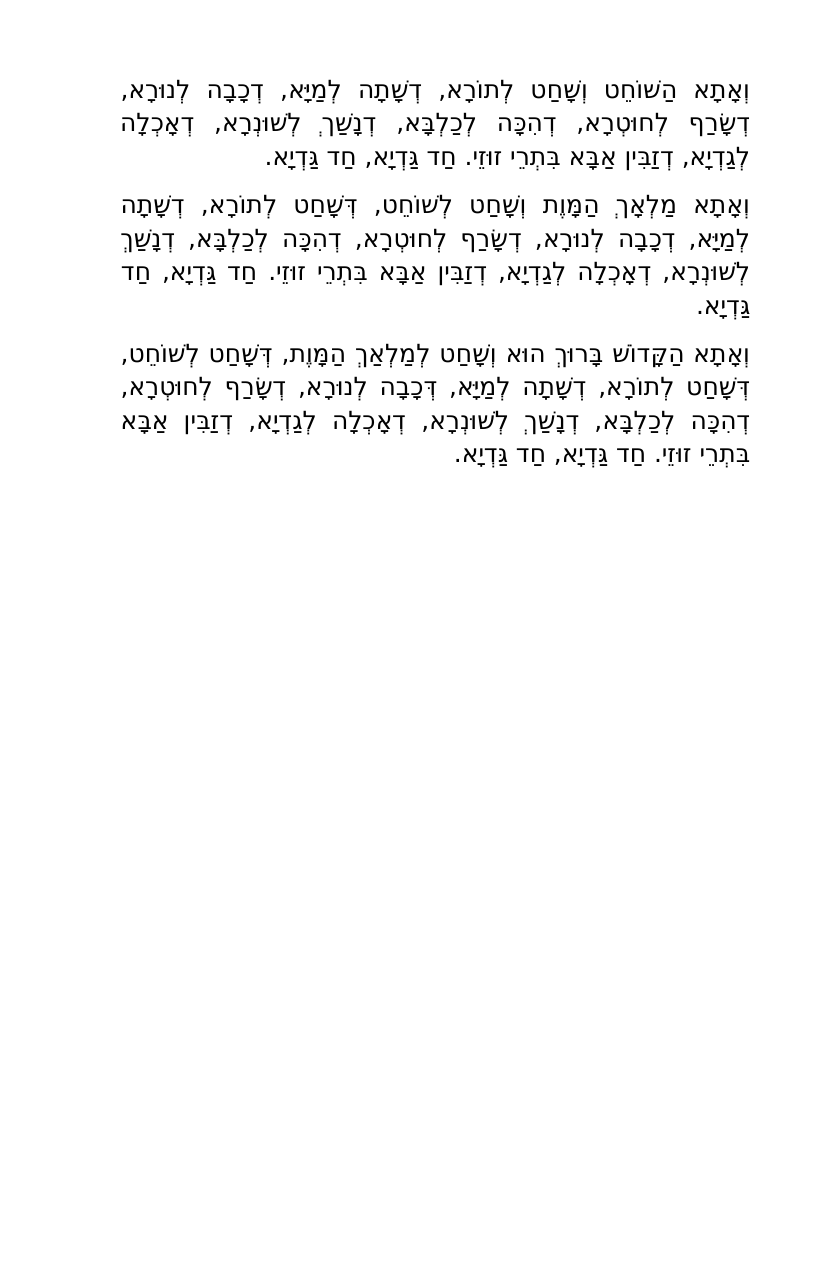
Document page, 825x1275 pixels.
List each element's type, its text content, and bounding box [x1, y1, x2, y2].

text וְאָתָא הַקָּדוֹשׁ בָּרוּךְ הוּא וְשָׁחַט לְמַלְאַךְ הַמָּוֶת, דְּשָׁחַט לְשׁוֹחֵט, דְּשָׁחַט לְתוֹרָא, דְשָׁתָה לְמַיָּא, דְּכָבָה לְנוּרָא, דְשָׂרַף לְחוּטְרָא, דְהִכָּה לְכַלְבָּא, דְנָשַׁךְ לְשׁוּנְרָא, דְאָכְלָה לְגַדְיָא, דְזַבִּין אַבָּא בִּתְרֵי זוּזֵי. חַד גַּדְיָא, חַד גַּדְיָא. [120, 339, 750, 469]
text וְאָתָא מַלְאָךְ הַמָּוֶת וְשָׁחַט לְשׁוֹחֵט, דְּשָׁחַט לְתוֹרָא, דְשָׁתָה לְמַיָּא, דְכָבָה לְנוּרָא, דְשָׂרַף לְחוּטְרָא, דְהִכָּה לְכַלְבָּא, דְנָשַׁךְ לְשׁוּנְרָא, דְאָכְלָה לְגַדְיָא, דְזַבִּין אַבָּא בִּתְרֵי זוּזֵי. חַד גַּדְיָא, חַד גַּדְיָא. [120, 190, 750, 320]
text וְאָתָא הַשׁוֹחֵט וְשָׁחַט לְתוֹרָא, דְשָׁתָה לְמַיָּא, דְכָבָה לְנוּרָא, דְשָׂרַף לְחוּטְרָא, דְהִכָּה לְכַלְבָּא, דְנָשַׁךְ לְשׁוּנְרָא, דְאָכְלָה לְגַדְיָא, דְזַבִּין אַבָּא בִּתְרֵי זוּזֵי. חַד גַּדְיָא, חַד גַּדְיָא. [120, 75, 750, 171]
